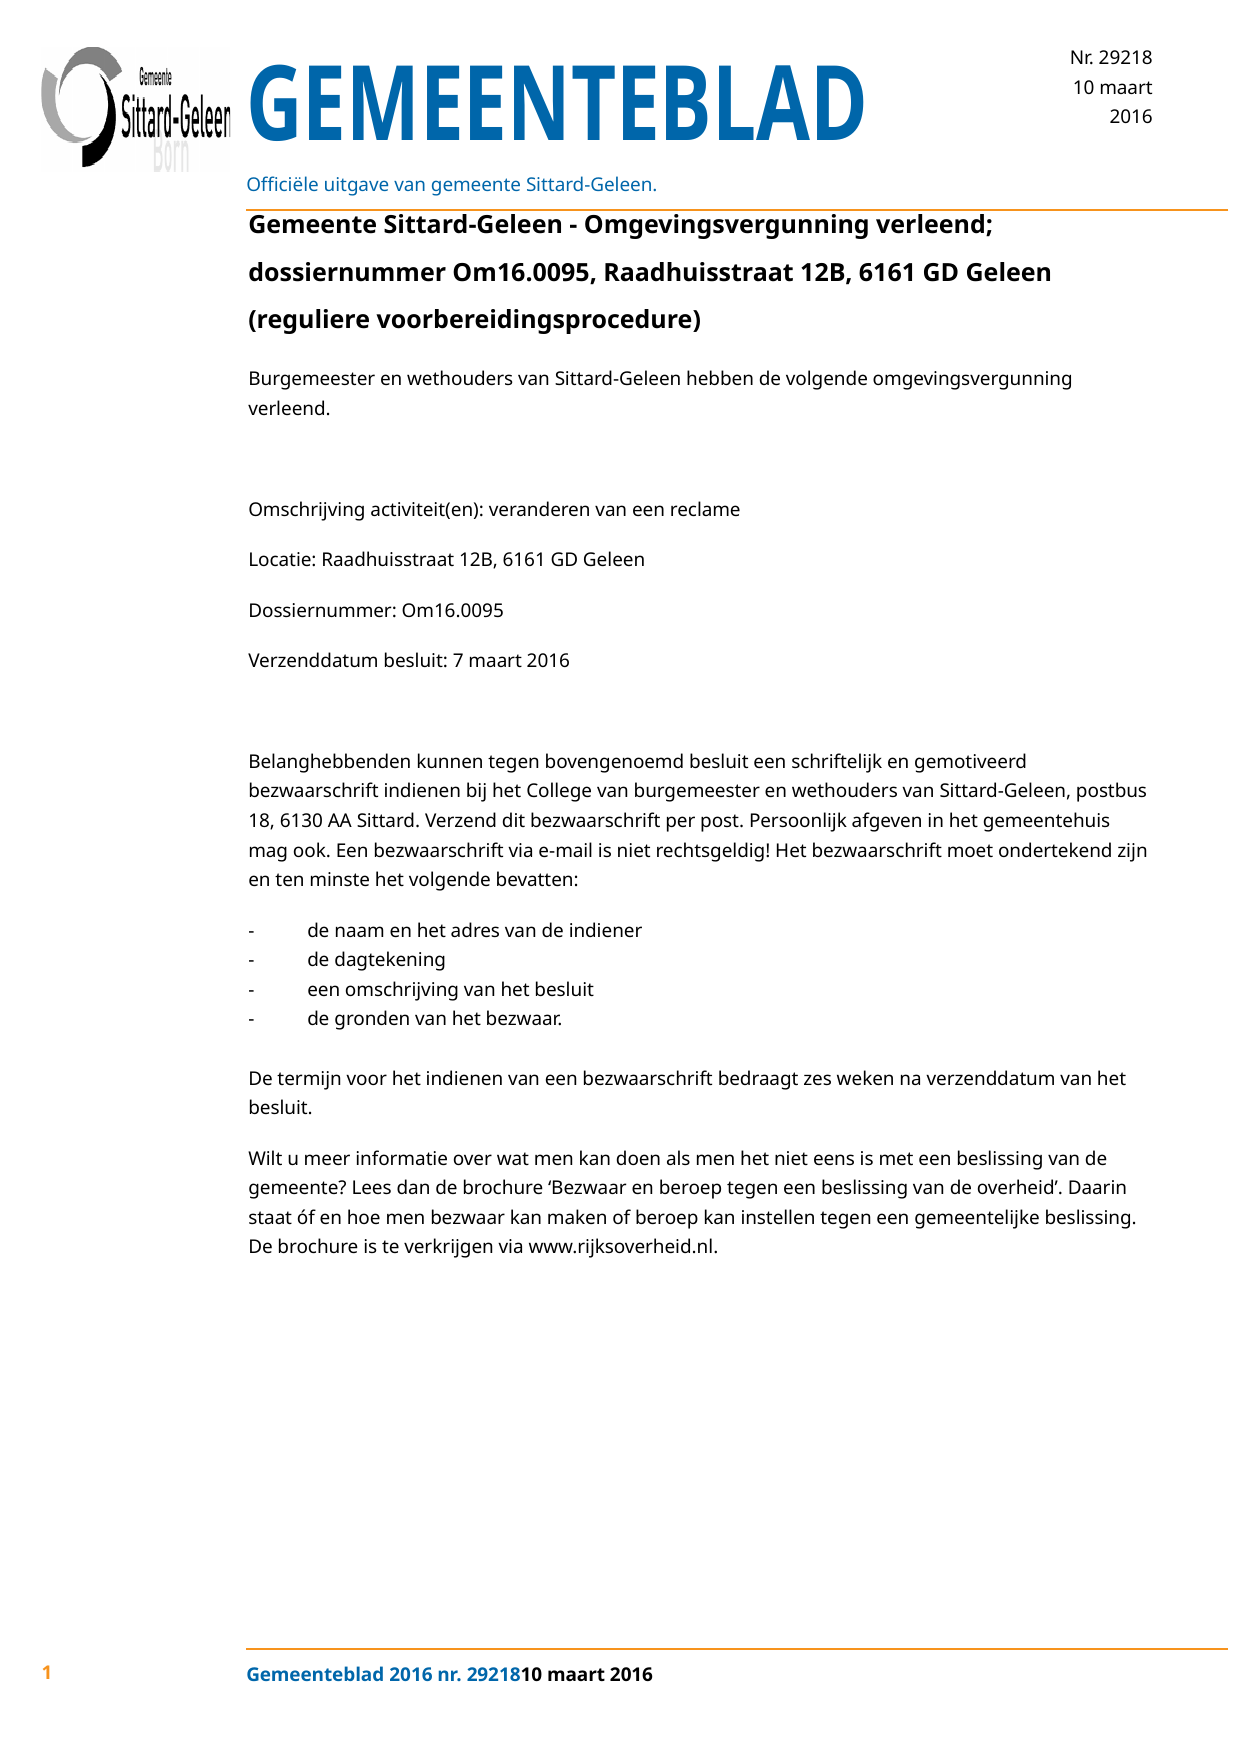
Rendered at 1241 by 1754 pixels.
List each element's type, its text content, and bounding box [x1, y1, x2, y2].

list een omschrijving van het besluit [248, 976, 1152, 1002]
text Wilt u meer informatie over wat men kan doen als men het niet eens is met een beslissing van de gemeente? Lees dan de brochure ‘Bezwaar en beroep tegen een beslissing van de overheid’. Daarin staat óf en hoe men bezwaar kan maken of beroep kan instellen tegen een gemeentelijke beslissing. De brochure is te verkrijgen via www.rijksoverheid.nl. [248, 1145, 1152, 1259]
picture [41, 47, 231, 172]
text Gemeente Sittard-Geleen - Omgevingsvergunning verleend; dossiernummer Om16.0095, Raadhuisstraat 12B, 6161 GD Geleen (reguliere voorbereidingsprocedure) [248, 211, 1152, 336]
text Omschrijving activiteit(en): veranderen van een reclame [248, 496, 1152, 522]
list de dagtekening [248, 946, 1152, 972]
text Belanghebbenden kunnen tegen bovengenoemd besluit een schriftelijk en gemotiveerd bezwaarschrift indienen bij het College van burgemeester en wethouders van Sittard-Geleen, postbus 18, 6130 AA Sittard. Verzend dit bezwaarschrift per post. Persoonlijk afgeven in het gemeentehuis mag ook. Een bezwaarschrift via e-mail is niet rechtsgeldig! Het bezwaarschrift moet ondertekend zijn en ten minste het volgende bevatten: [248, 748, 1152, 892]
text Verzenddatum besluit: 7 maart 2016 [248, 647, 1152, 673]
text Locatie: Raadhuisstraat 12B, 6161 GD Geleen [248, 546, 1152, 572]
list de gronden van het bezwaar. [248, 1006, 1152, 1031]
text Dossiernummer: Om16.0095 [248, 597, 1152, 622]
text De termijn voor het indienen van een bezwaarschrift bedraagt zes weken na verzenddatum van het besluit. [248, 1065, 1152, 1120]
list de naam en het adres van de indiener [248, 917, 1152, 942]
text Burgemeester en wethouders van Sittard-Geleen hebben de volgende omgevingsvergunning verleend. [248, 366, 1152, 421]
